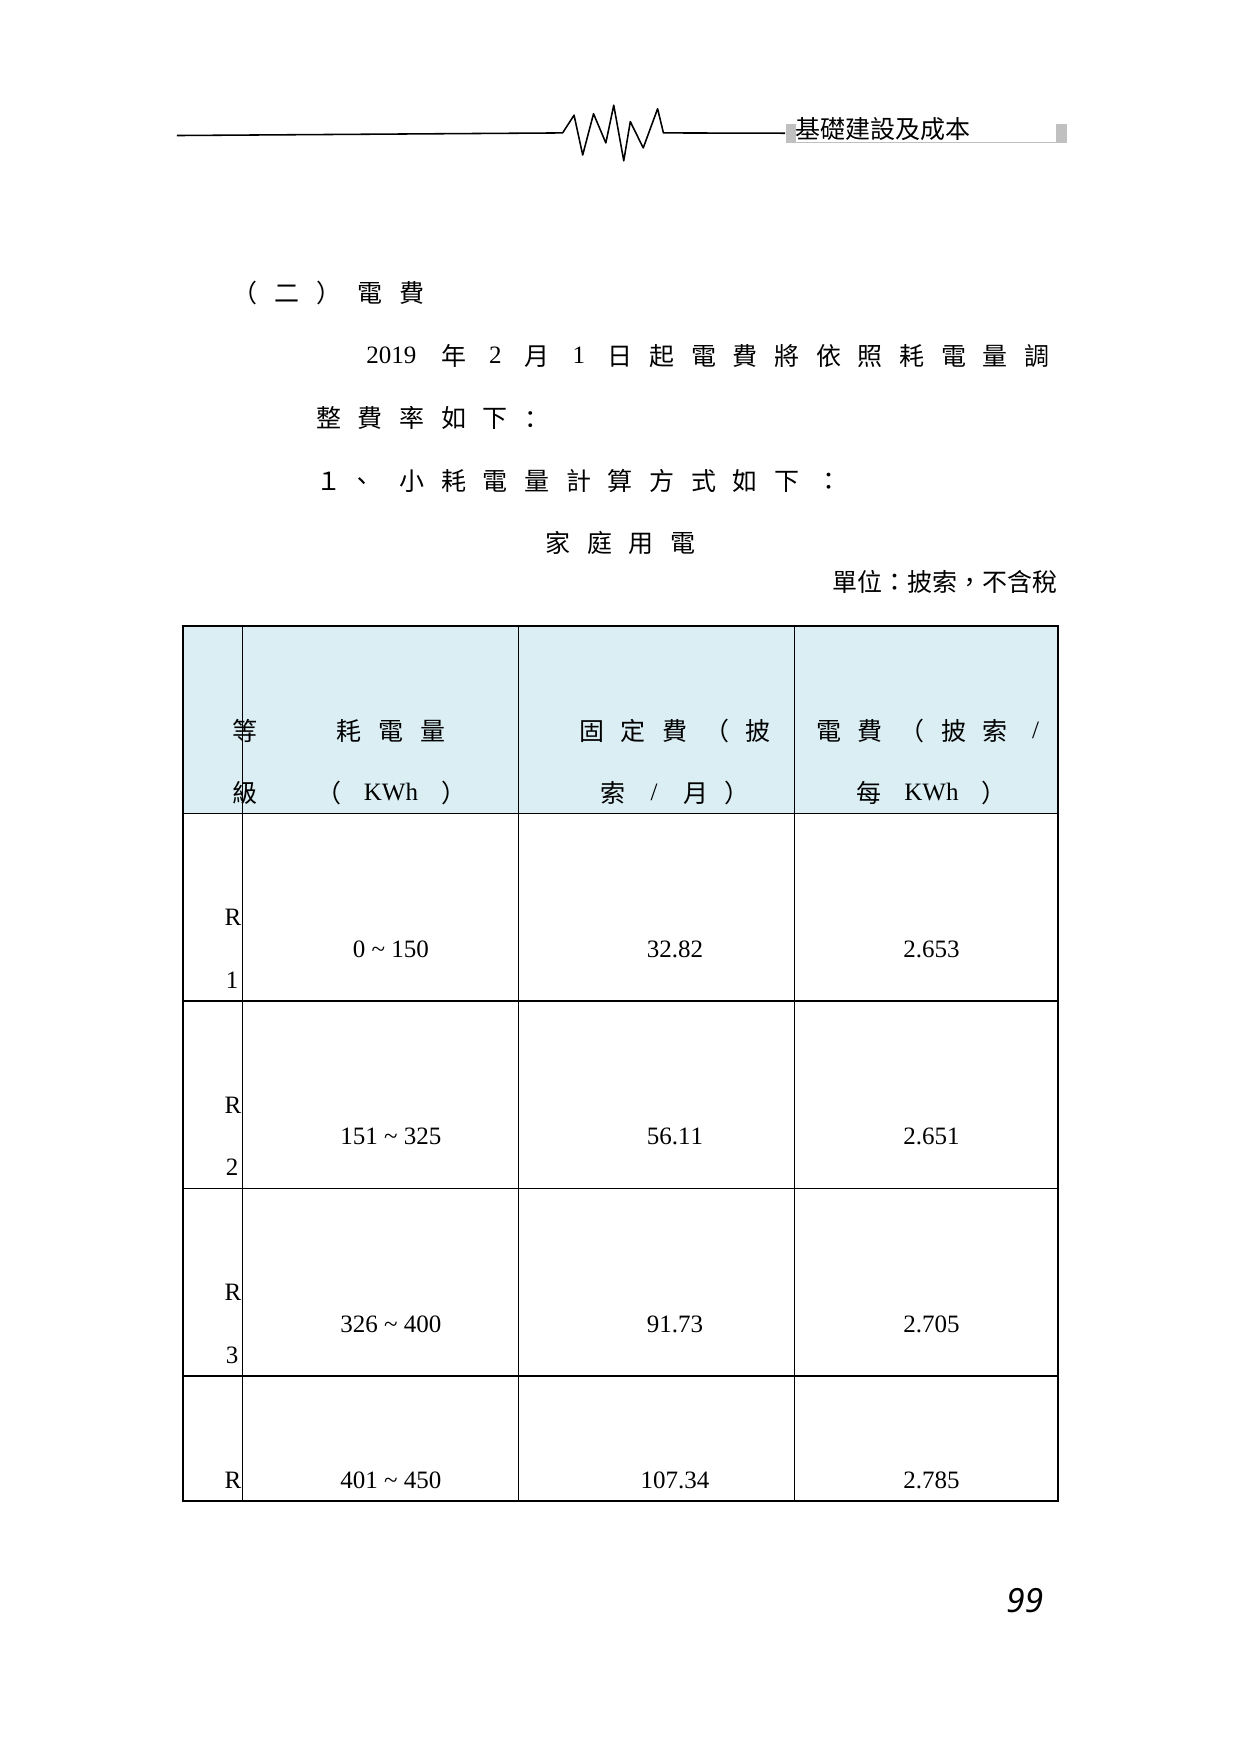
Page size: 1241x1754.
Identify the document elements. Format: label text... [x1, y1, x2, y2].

table_header 耗電量（KWh） [243, 627, 518, 813]
table_header 等級 [184, 627, 242, 813]
table_cell 401 ~ 450 [243, 1377, 518, 1500]
table_cell 2.653 [795, 814, 1057, 1000]
table_cell 56.11 [519, 1002, 794, 1188]
table_cell 326 ~ 400 [243, 1189, 518, 1375]
text 家庭用電 [183, 500, 1058, 563]
text 2019年2月1日起電費將依照耗電量調整費率如下： [281, 313, 1058, 438]
table_cell R [184, 1377, 242, 1500]
table_cell 0 ~ 150 [243, 814, 518, 1000]
table_cell R1 [184, 814, 242, 1000]
table_header 電費（披索/每KWh） [795, 627, 1057, 813]
table_cell 32.82 [519, 814, 794, 1000]
table_cell 2.785 [795, 1377, 1057, 1500]
table_cell R3 [184, 1189, 242, 1375]
table_cell 91.73 [519, 1189, 794, 1375]
table_cell 151 ~ 325 [243, 1002, 518, 1188]
table_cell 107.34 [519, 1377, 794, 1500]
text （二）電費 [207, 250, 1058, 313]
table_cell 2.651 [795, 1002, 1057, 1188]
text 單位：披索，不含稅 [183, 563, 1058, 599]
table_header 固定費（披索/月） [519, 627, 794, 813]
text １、小耗電量計算方式如下： [281, 438, 1058, 500]
table_cell R2 [184, 1002, 242, 1188]
table_cell 2.705 [795, 1189, 1057, 1375]
